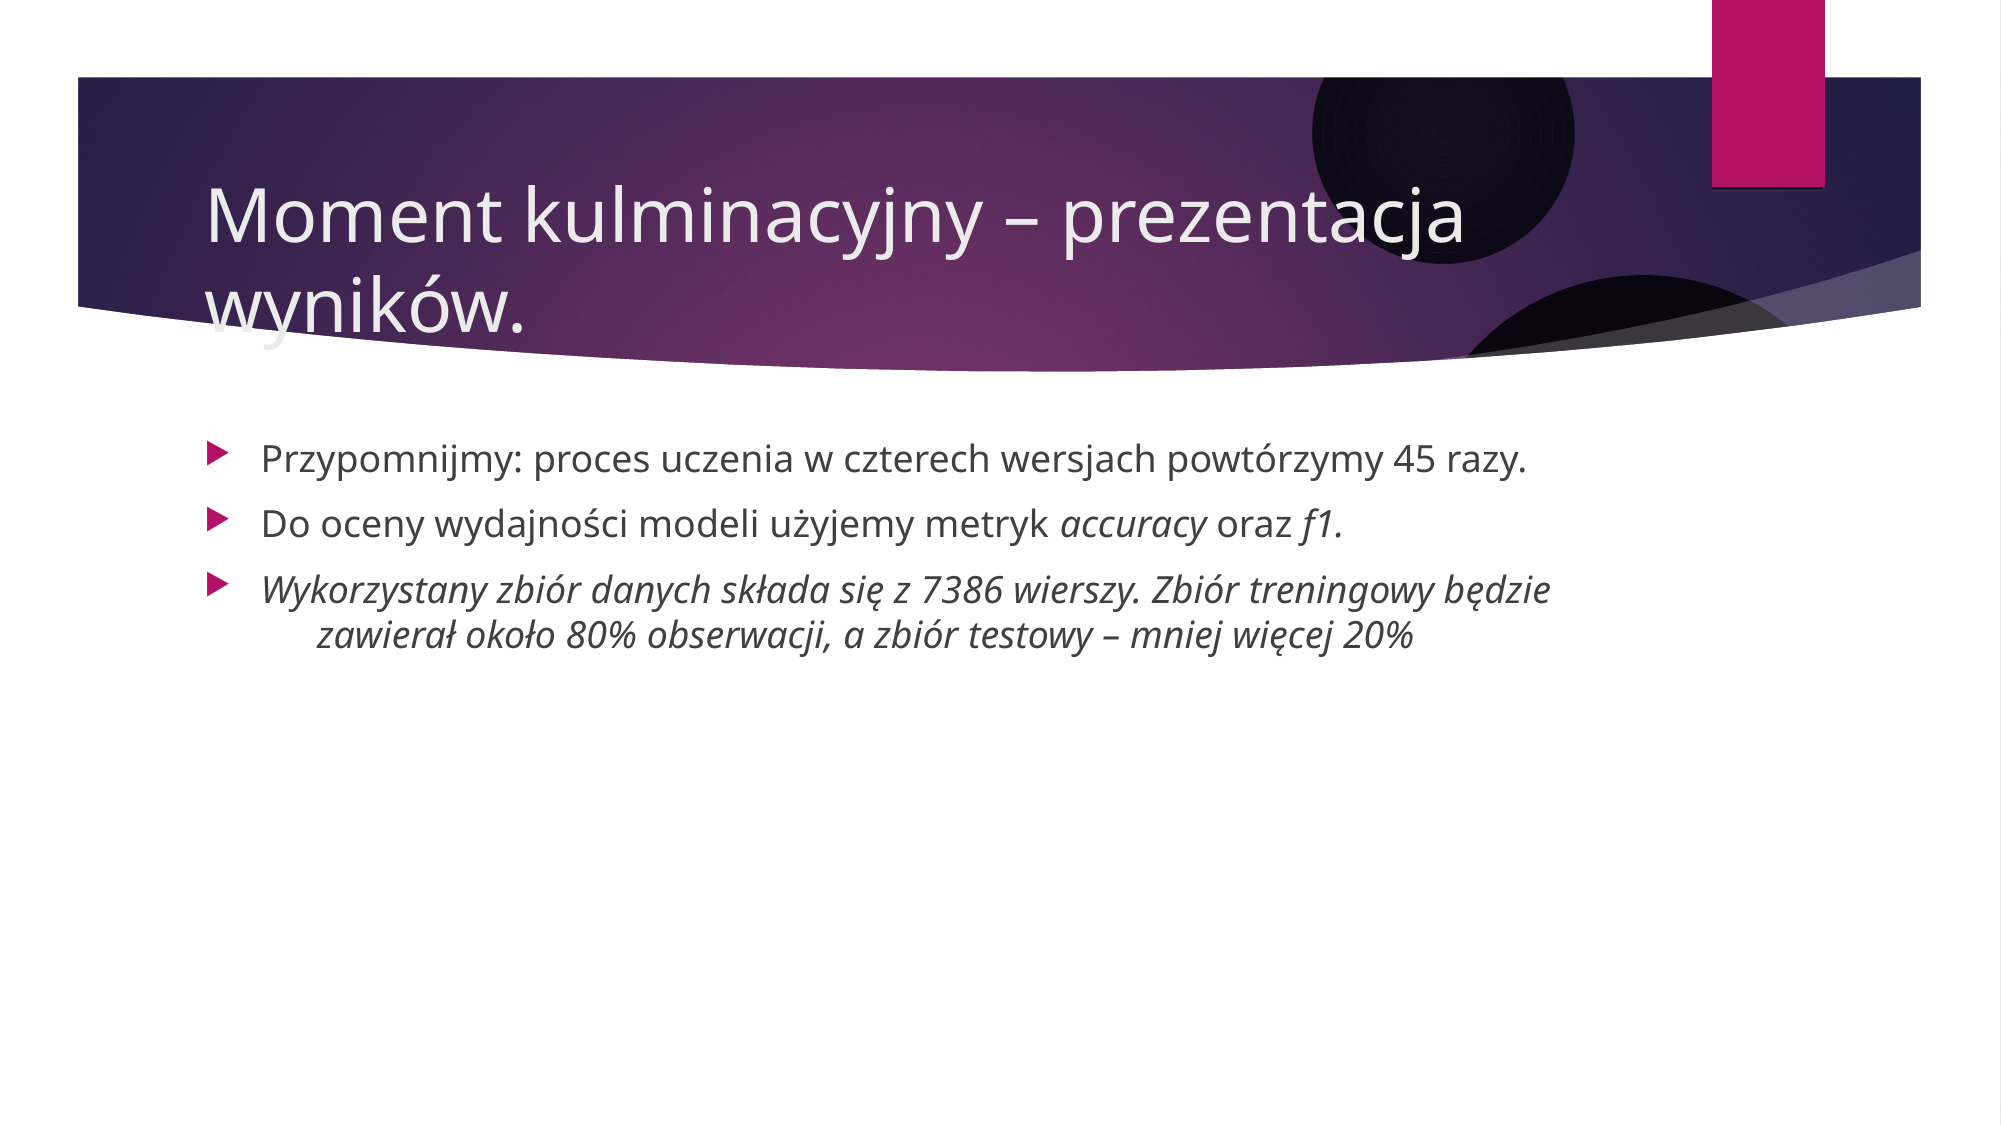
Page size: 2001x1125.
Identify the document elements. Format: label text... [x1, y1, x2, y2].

title Moment kulminacyjny – prezentacja wyników. [189, 159, 1627, 276]
list Przypomnijmy: proces uczenia w czterech wersjach powtórzymy 45 razy. Do oceny wydajności modeli użyjemy metryk accuracy oraz f1. Wykorzystany zbiór danych składa się z 7386 wierszy. Zbiór treningowy będzie zawierał około 80% obserwacji, a zbiór testowy – mniej więcej 20% [189, 427, 1638, 988]
